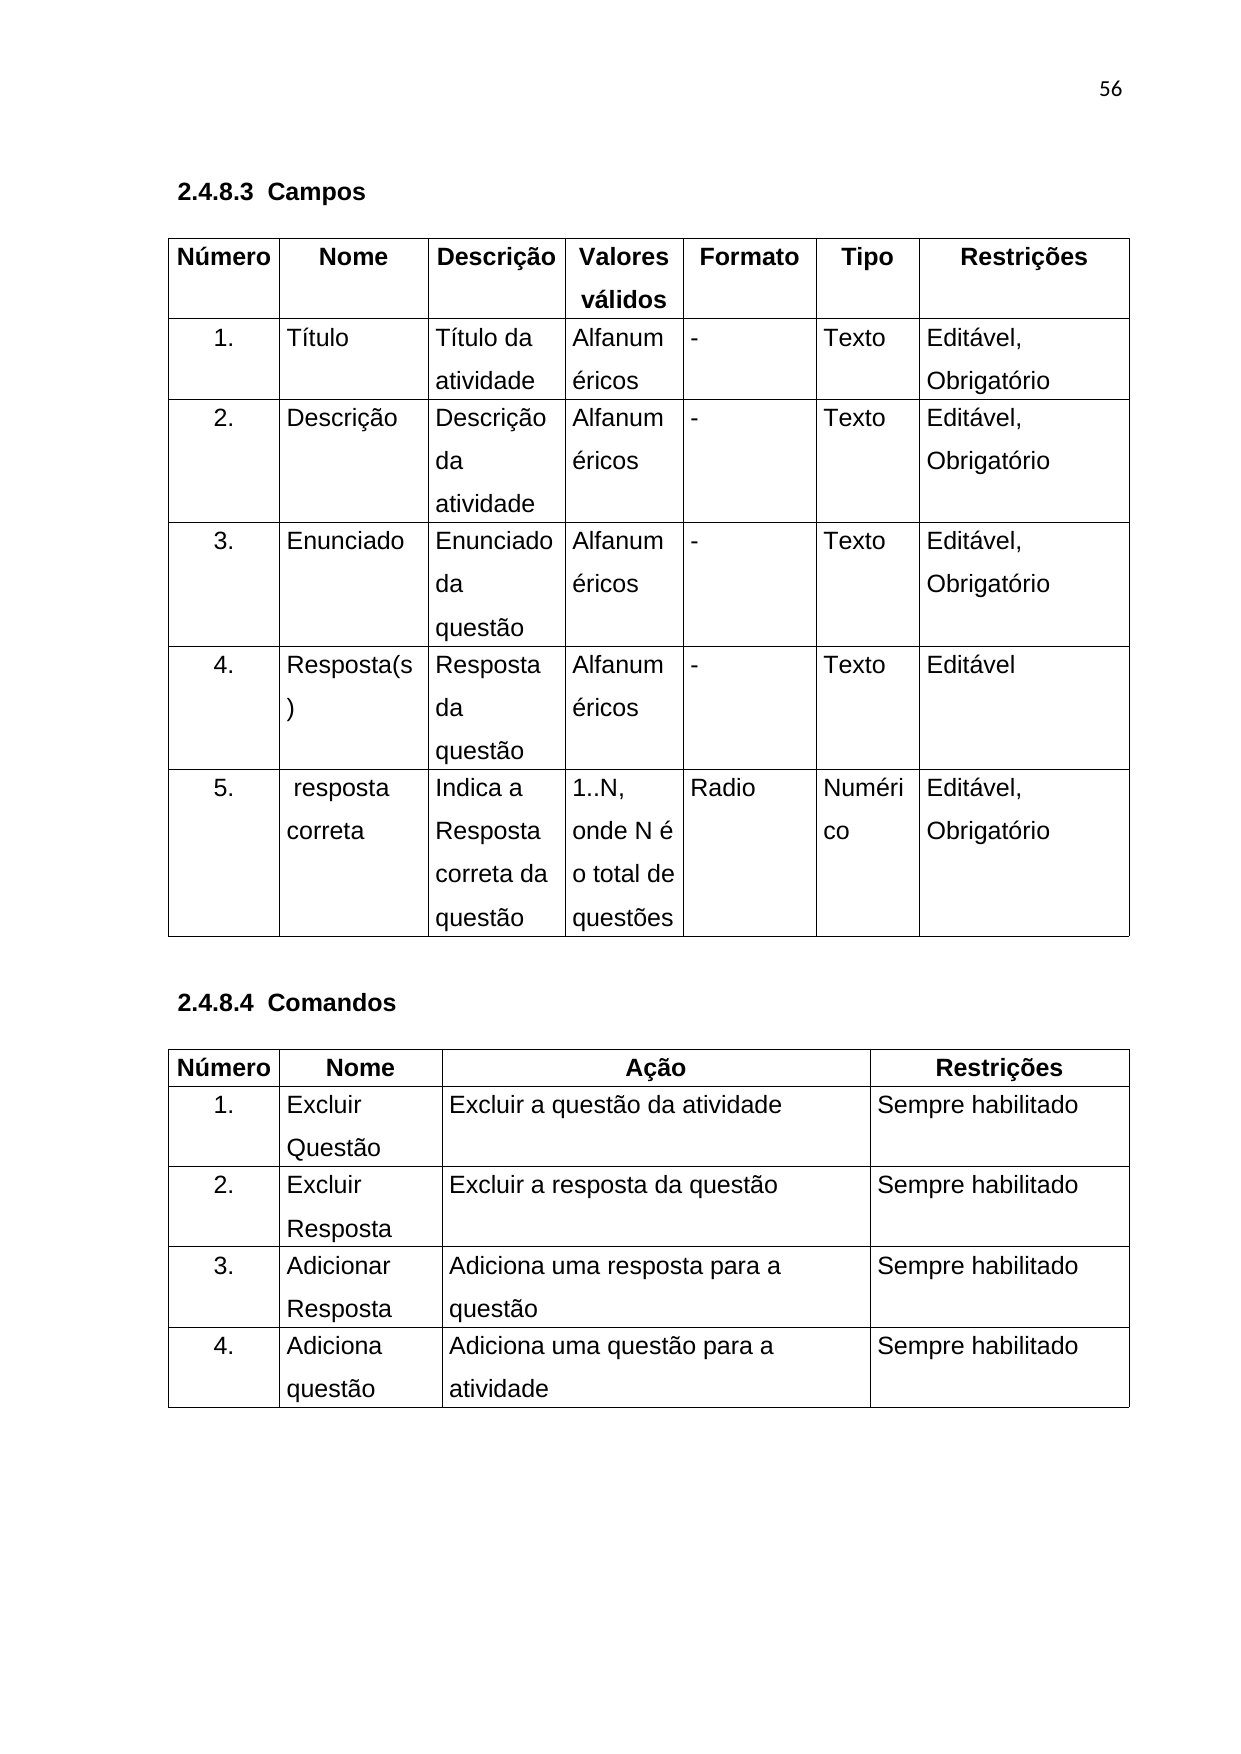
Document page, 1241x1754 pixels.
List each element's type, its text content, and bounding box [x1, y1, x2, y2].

table_header Descrição [429, 239, 565, 318]
table_header Restrições [871, 1050, 1129, 1086]
table_cell [169, 400, 279, 522]
table_cell Texto [817, 523, 919, 646]
table_cell Adiciona uma questão para a atividade [443, 1328, 870, 1407]
table_cell Título [280, 319, 428, 399]
table_cell Editável, Obrigatório [920, 400, 1129, 522]
table_cell Texto [817, 319, 919, 399]
table_cell [169, 1167, 279, 1246]
table_cell Enunciado da questão [429, 523, 565, 646]
table_cell Alfanuméricos [566, 647, 683, 769]
table_cell [169, 770, 279, 936]
table_cell Alfanuméricos [566, 319, 683, 399]
table_cell Sempre habilitado [871, 1087, 1129, 1166]
table_cell [169, 647, 279, 769]
table_header Nome [280, 239, 428, 318]
table_cell Título da atividade [429, 319, 565, 399]
table_cell Sempre habilitado [871, 1328, 1129, 1407]
table_cell Descrição [280, 400, 428, 522]
table_header Nome [280, 1050, 442, 1086]
table_header Número [169, 1050, 279, 1086]
table_cell - [684, 400, 816, 522]
table_cell Texto [817, 400, 919, 522]
table_header Tipo [817, 239, 919, 318]
table_cell - [684, 647, 816, 769]
table_header Restrições [920, 239, 1129, 318]
table_cell [169, 319, 279, 399]
table_cell - [684, 319, 816, 399]
table_cell Resposta da questão [429, 647, 565, 769]
subtitle Campos [177, 177, 1122, 206]
table_cell Editável, Obrigatório [920, 770, 1129, 936]
table_cell Sempre habilitado [871, 1167, 1129, 1246]
table_cell Radio [684, 770, 816, 936]
table_cell Excluir a questão da atividade [443, 1087, 870, 1166]
table_cell Excluir a resposta da questão [443, 1167, 870, 1246]
table_cell Texto [817, 647, 919, 769]
table_cell Indica a Resposta correta da questão [429, 770, 565, 936]
table_cell Resposta(s) [280, 647, 428, 769]
table_header Número [169, 239, 279, 318]
table_header Formato [684, 239, 816, 318]
table_cell Adiciona questão [280, 1328, 442, 1407]
subtitle Comandos [177, 988, 1122, 1017]
table_cell Alfanuméricos [566, 523, 683, 646]
table_cell Excluir Resposta [280, 1167, 442, 1246]
table_cell [169, 1328, 279, 1407]
table_header Valores válidos [566, 239, 683, 318]
table_cell Adicionar Resposta [280, 1247, 442, 1327]
table_cell Editável, Obrigatório [920, 523, 1129, 646]
table_cell Excluir Questão [280, 1087, 442, 1166]
table_cell Editável, Obrigatório [920, 319, 1129, 399]
table_cell 1..N, onde N é o total de questões [566, 770, 683, 936]
table_cell - [684, 523, 816, 646]
table_cell [169, 1087, 279, 1166]
table_cell Sempre habilitado [871, 1247, 1129, 1327]
table_cell Editável [920, 647, 1129, 769]
table_cell [169, 523, 279, 646]
table_cell Descrição da atividade [429, 400, 565, 522]
table_header Ação [443, 1050, 870, 1086]
table_cell Alfanuméricos [566, 400, 683, 522]
table_cell Adiciona uma resposta para a questão [443, 1247, 870, 1327]
table_cell Enunciado [280, 523, 428, 646]
table_cell resposta correta [280, 770, 428, 936]
table_cell Numérico [817, 770, 919, 936]
table_cell [169, 1247, 279, 1327]
